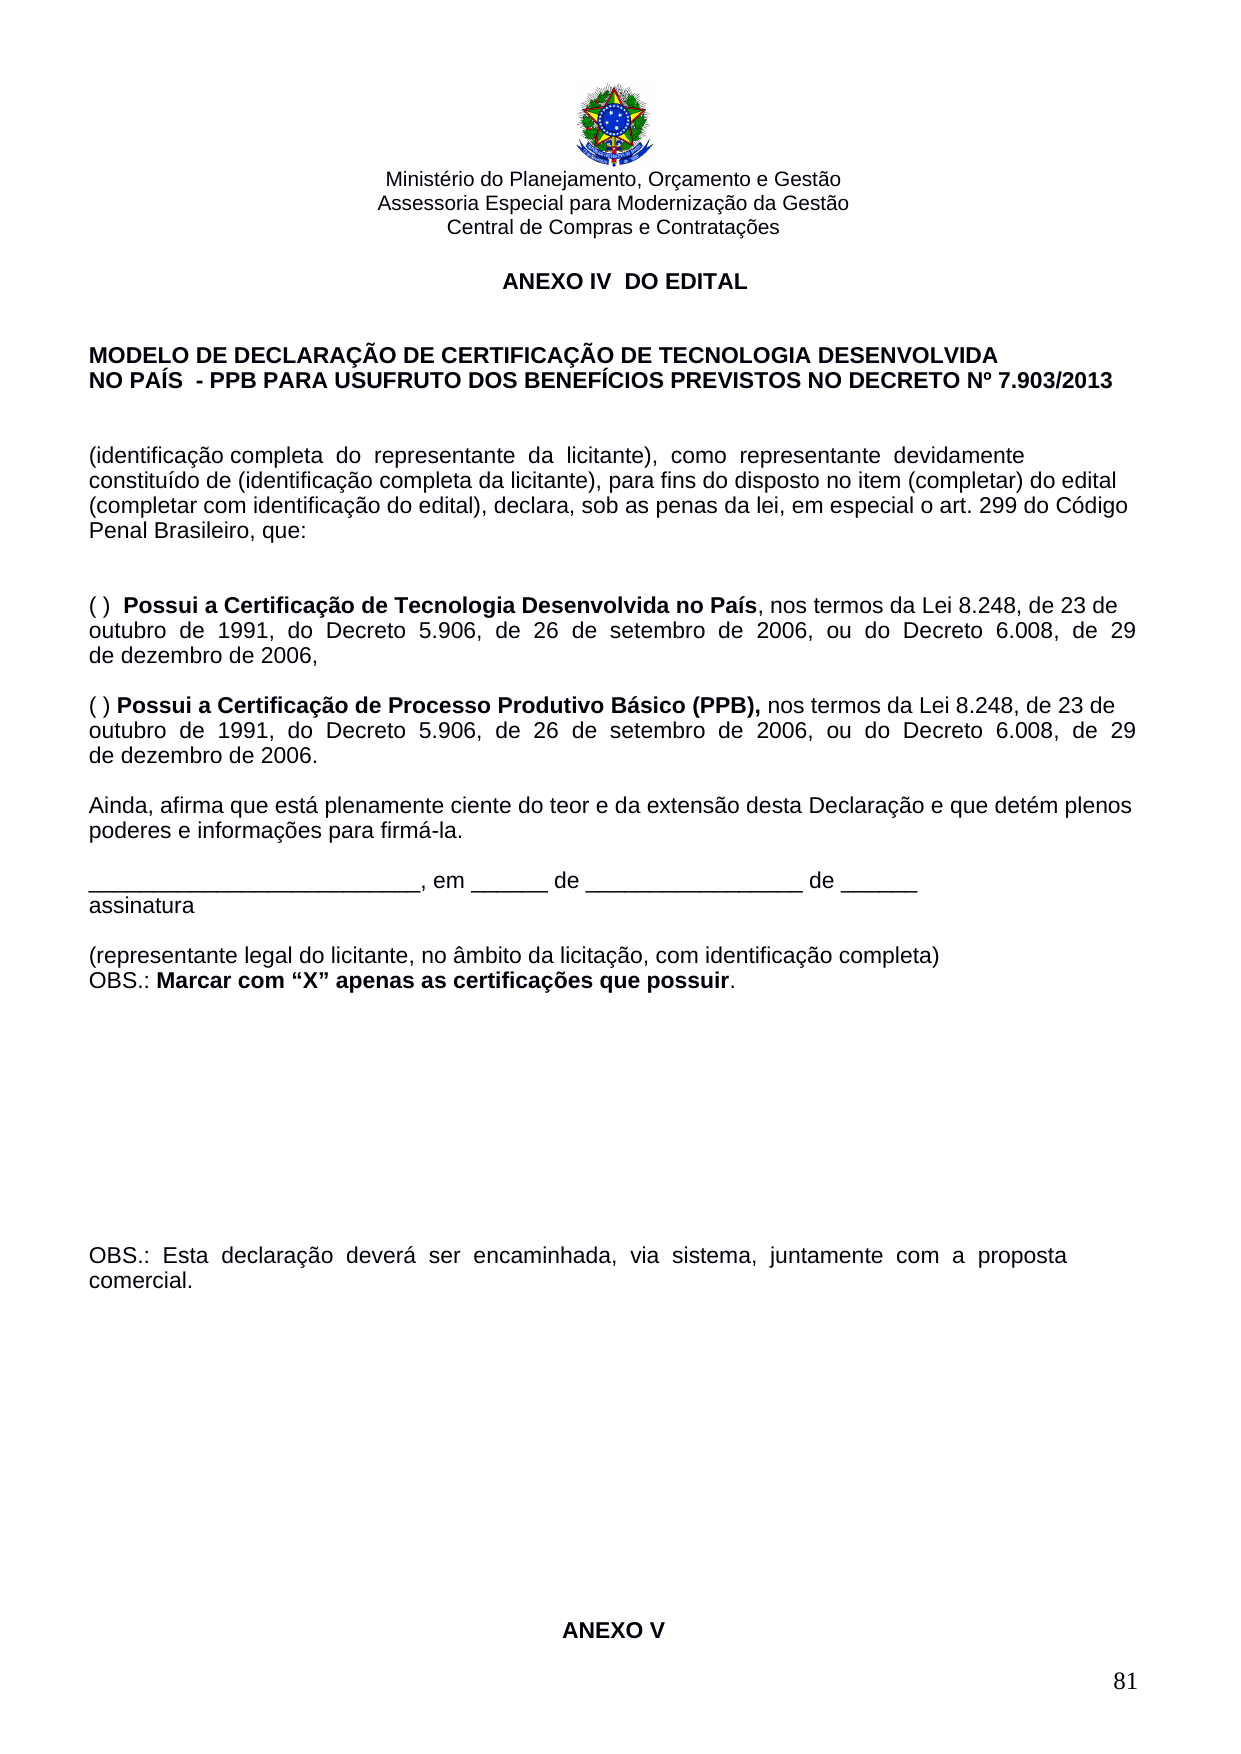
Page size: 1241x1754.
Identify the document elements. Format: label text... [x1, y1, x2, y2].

text ( ) Possui a Certificação de Tecnologia Desenvolvida no País, nos termos da Lei 8.248, de 23 de outubro de 1991, do Decreto 5.906, de 26 de setembro de 2006, ou do Decreto 6.008, de 29 de dezembro de 2006, [89, 594, 1138, 669]
text NO PAÍS - PPB PARA USUFRUTO DOS BENEFÍCIOS PREVISTOS NO DECRETO Nº 7.903/2013 [89, 369, 1138, 394]
text MODELO DE DECLARAÇÃO DE CERTIFICAÇÃO DE TECNOLOGIA DESENVOLVIDA [89, 344, 1138, 369]
text ANEXO V [89, 1619, 1138, 1644]
text Ainda, afirma que está plenamente ciente do teor e da extensão desta Declaração e que detém plenos poderes e informações para firmá-la. [89, 794, 1138, 844]
text __________________________, em ______ de _________________ de ______ [89, 869, 1138, 894]
text assinatura [89, 894, 1138, 919]
picture [572, 81, 655, 168]
text (identificação completa do representante da licitante), como representante devidamente constituído de (identificação completa da licitante), para fins do disposto no item (completar) do edital (completar com identificação do edital), declara, sob as penas da lei, em especial o art. 299 do Código Penal Brasileiro, que: [89, 444, 1138, 544]
text ( ) Possui a Certificação de Processo Produtivo Básico (PPB), nos termos da Lei 8.248, de 23 de outubro de 1991, do Decreto 5.906, de 26 de setembro de 2006, ou do Decreto 6.008, de 29 de dezembro de 2006. [89, 694, 1138, 769]
text ANEXO IV DO EDITAL [118, 268, 1138, 294]
text OBS.: Esta declaração deverá ser encaminhada, via sistema, juntamente com a proposta comercial. [89, 1244, 1138, 1294]
text (representante legal do licitante, no âmbito da licitação, com identificação completa) [89, 944, 1138, 969]
text OBS.: Marcar com “X” apenas as certificações que possuir. [89, 969, 1138, 994]
